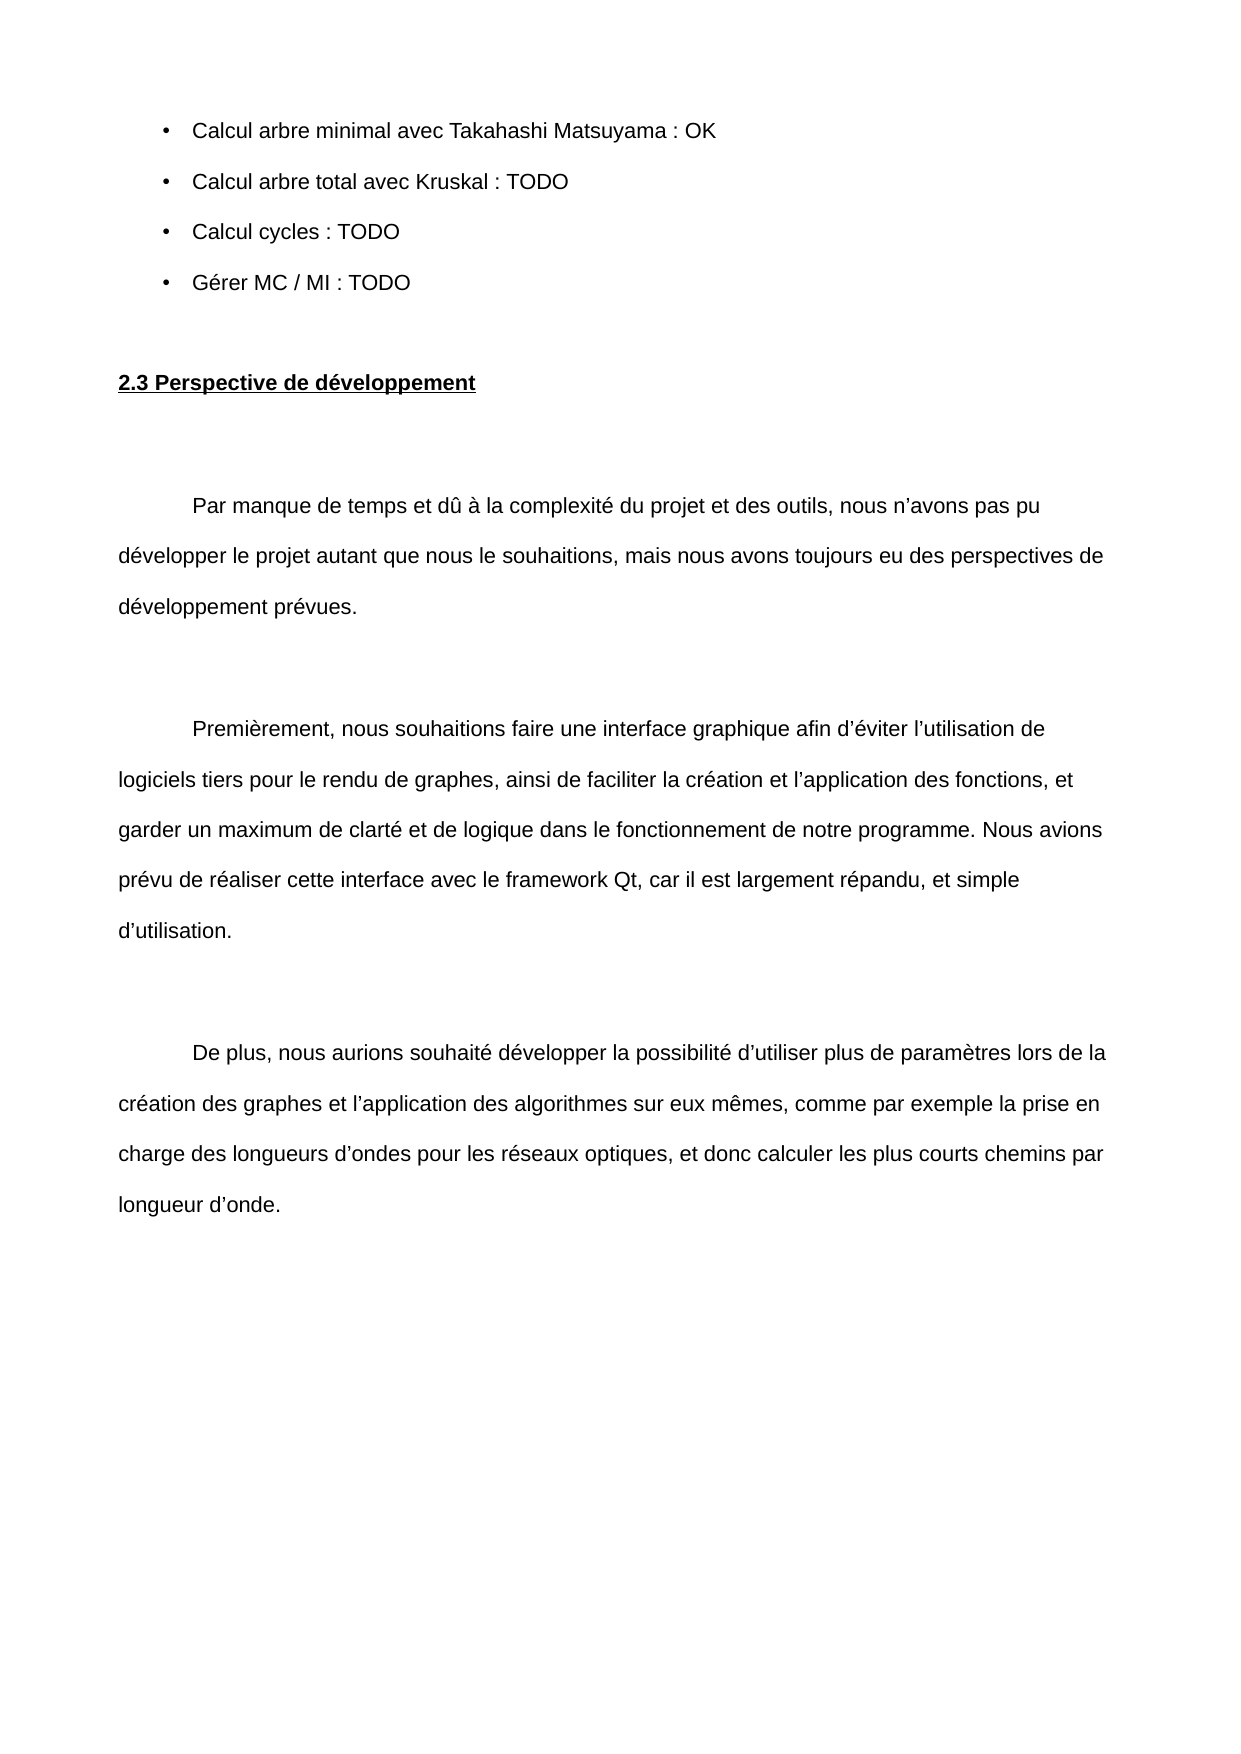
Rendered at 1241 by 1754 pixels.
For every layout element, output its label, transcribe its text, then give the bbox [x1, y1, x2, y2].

text 2.3 Perspective de développement [118, 370, 1122, 395]
list Gérer MC / MI : TODO [162, 269, 1122, 294]
text Par manque de temps et dû à la complexité du projet et des outils, nous n’avons pas pu développer le projet autant que nous le souhaitions, mais nous avons toujours eu des perspectives de développement prévues. [118, 493, 1122, 619]
text De plus, nous aurions souhaité développer la possibilité d’utiliser plus de paramètres lors de la création des graphes et l’application des algorithmes sur eux mêmes, comme par exemple la prise en charge des longueurs d’ondes pour les réseaux optiques, et donc calculer les plus courts chemins par longueur d’onde. [118, 1040, 1122, 1217]
list Calcul arbre minimal avec Takahashi Matsuyama : OK [162, 118, 1122, 143]
text Premièrement, nous souhaitions faire une interface graphique afin d’éviter l’utilisation de logiciels tiers pour le rendu de graphes, ainsi de faciliter la création et l’application des fonctions, et garder un maximum de clarté et de logique dans le fonctionnement de notre programme. Nous avions prévu de réaliser cette interface avec le framework Qt, car il est largement répandu, et simple d’utilisation. [118, 716, 1122, 943]
list Calcul cycles : TODO [162, 219, 1122, 244]
list Calcul arbre total avec Kruskal : TODO [162, 168, 1122, 194]
